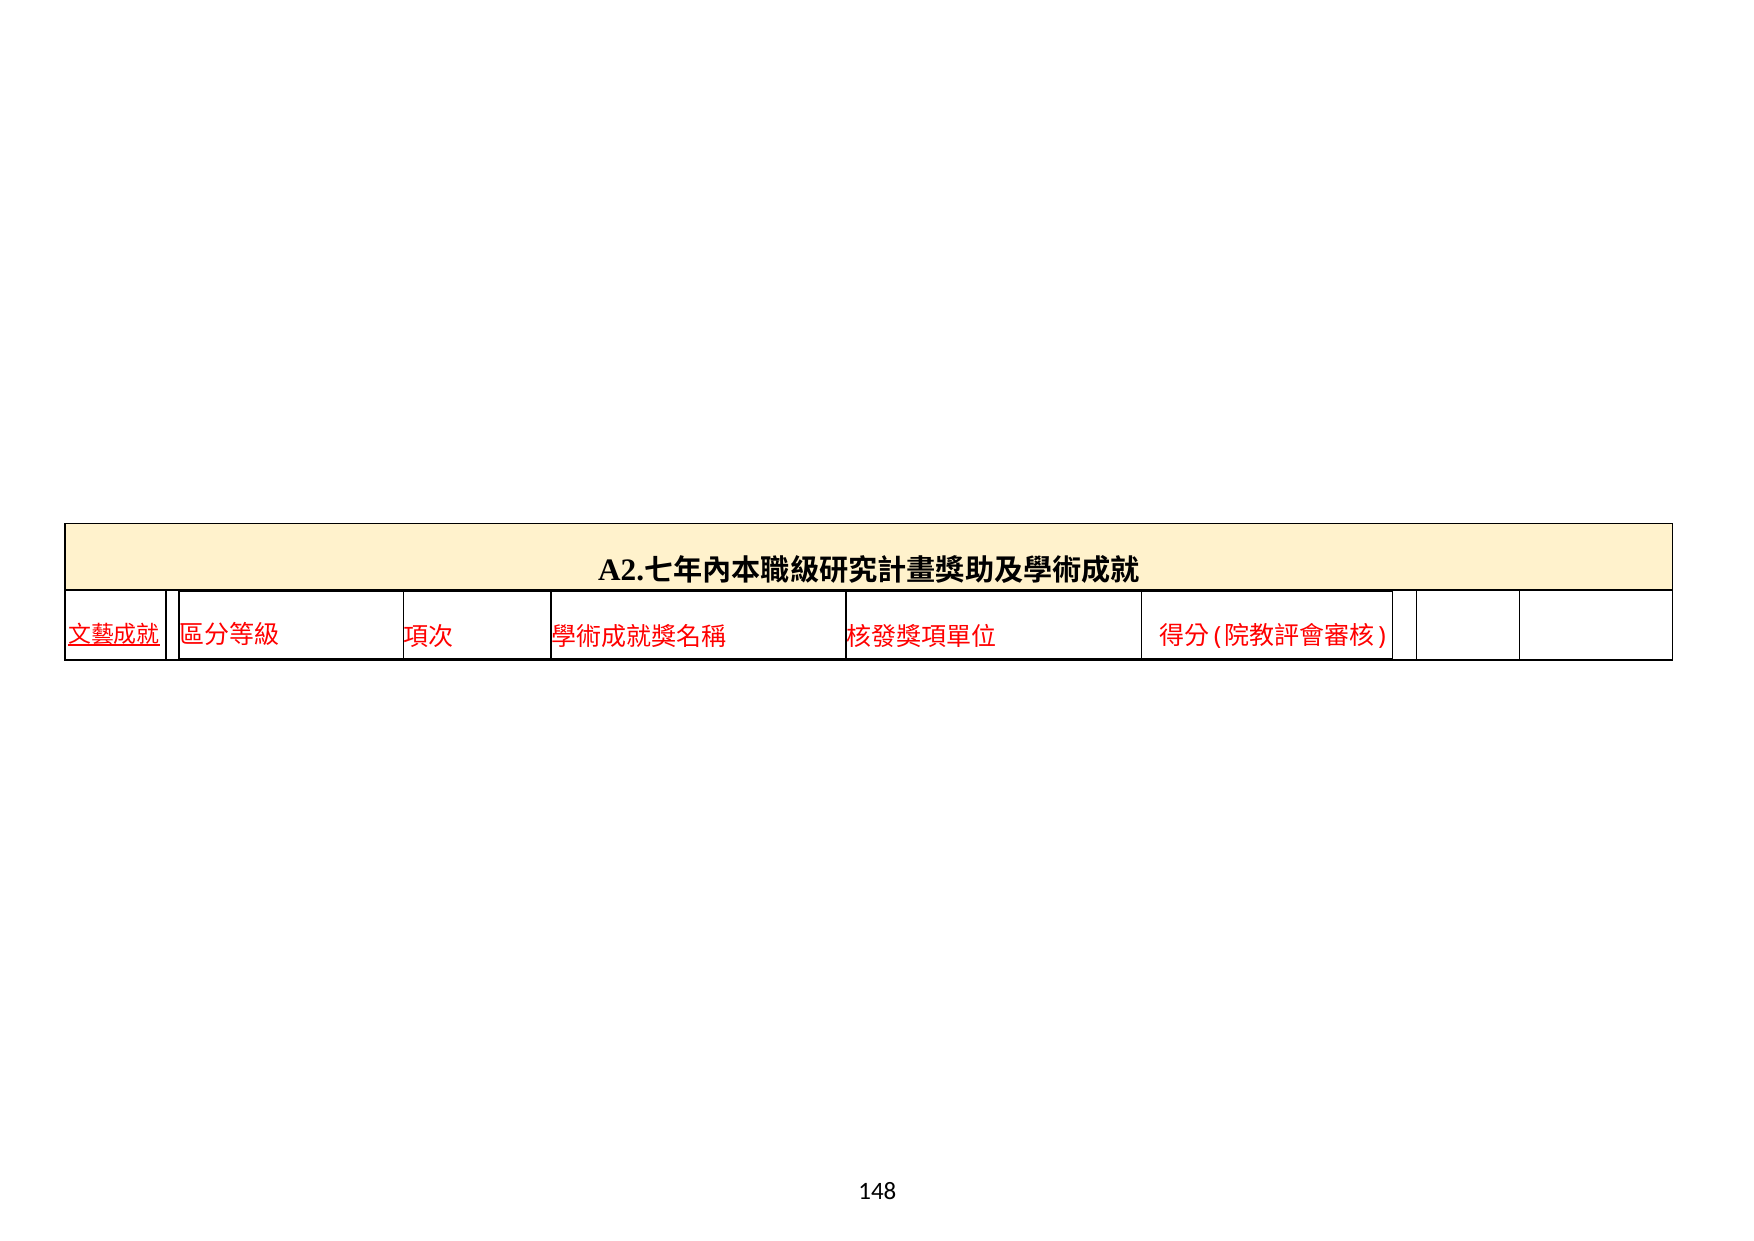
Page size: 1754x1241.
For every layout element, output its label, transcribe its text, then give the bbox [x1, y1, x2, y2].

table_cell 文藝成就 [66, 591, 165, 659]
table_header 項次 [404, 592, 550, 658]
table_header 區分等級 [180, 592, 403, 658]
table_header 核發獎項單位 [847, 592, 1141, 658]
table_cell [167, 591, 178, 659]
table_header 學術成就獎名稱 [552, 592, 845, 658]
table_cell [1520, 591, 1672, 659]
table_cell [1393, 591, 1416, 659]
table_header A2.七年內本職級研究計畫獎助及學術成就 [66, 524, 1672, 589]
table_header 得分(院教評會審核) [1142, 592, 1392, 658]
table_cell [1417, 591, 1519, 659]
